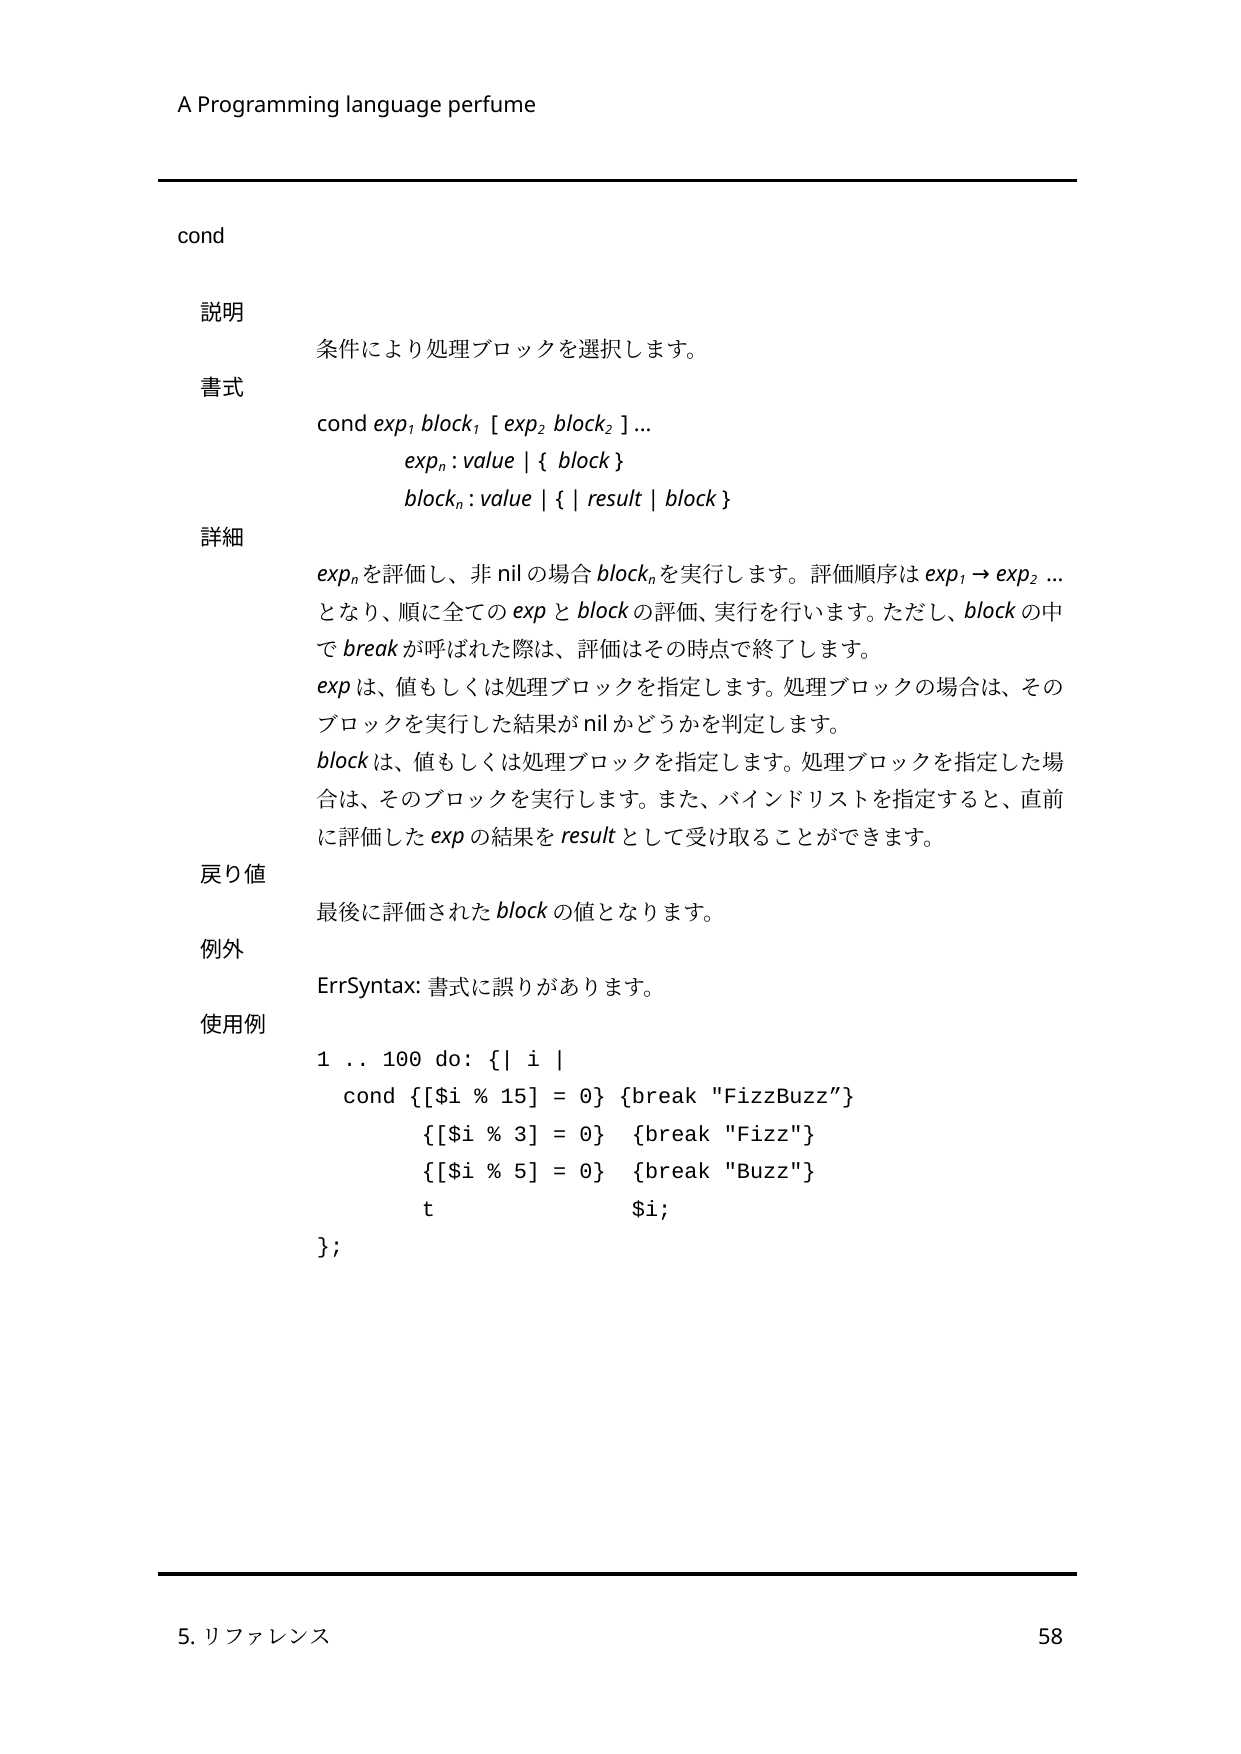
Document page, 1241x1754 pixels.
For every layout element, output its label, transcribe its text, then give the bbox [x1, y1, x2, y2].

table_cell 最後に評価されたblockの値となります。 [317, 854, 1063, 929]
table_header 説明 [200, 292, 317, 367]
table_cell 使用例 [200, 1004, 317, 1267]
table_cell 戻り値 [200, 854, 317, 929]
subtitle cond [177, 217, 1063, 254]
table_cell 詳細 [200, 517, 317, 854]
table_cell 書式 [200, 367, 317, 517]
table_cell cond exp1 block1 [ exp2 block2 ] ... expn : value | { block } blockn : value | { | result | block } [317, 367, 1063, 517]
table_cell 1 .. 100 do: {| i | cond {[$i % 15] = 0} {break "FizzBuzz”} {[$i % 3] = 0} {break "Fizz"} {[$i % 5] = 0} {break "Buzz"} t $i; }; [317, 1004, 1063, 1267]
table_cell ErrSyntax: 書式に誤りがあります。 [317, 929, 1063, 1004]
table_header 条件により処理ブロックを選択します。 [317, 292, 1063, 367]
table_cell 例外 [200, 929, 317, 1004]
table_cell expnを評価し、非nilの場合blocknを実行します。評価順序はexp1 → exp2 ... となり、順に全てのexpとblockの評価、実行を行います。ただし、blockの中でbreakが呼ばれた際は、評価はその時点で終了します。 expは、値もしくは処理ブロックを指定します。処理ブロックの場合は、そのブロックを実行した結果がnilかどうかを判定します。 blockは、値もしくは処理ブロックを指定します。処理ブロックを指定した場合は、そのブロックを実行します。また、バインドリストを指定すると、直前に評価したexpの結果をresultとして受け取ることができます。 [317, 517, 1063, 854]
